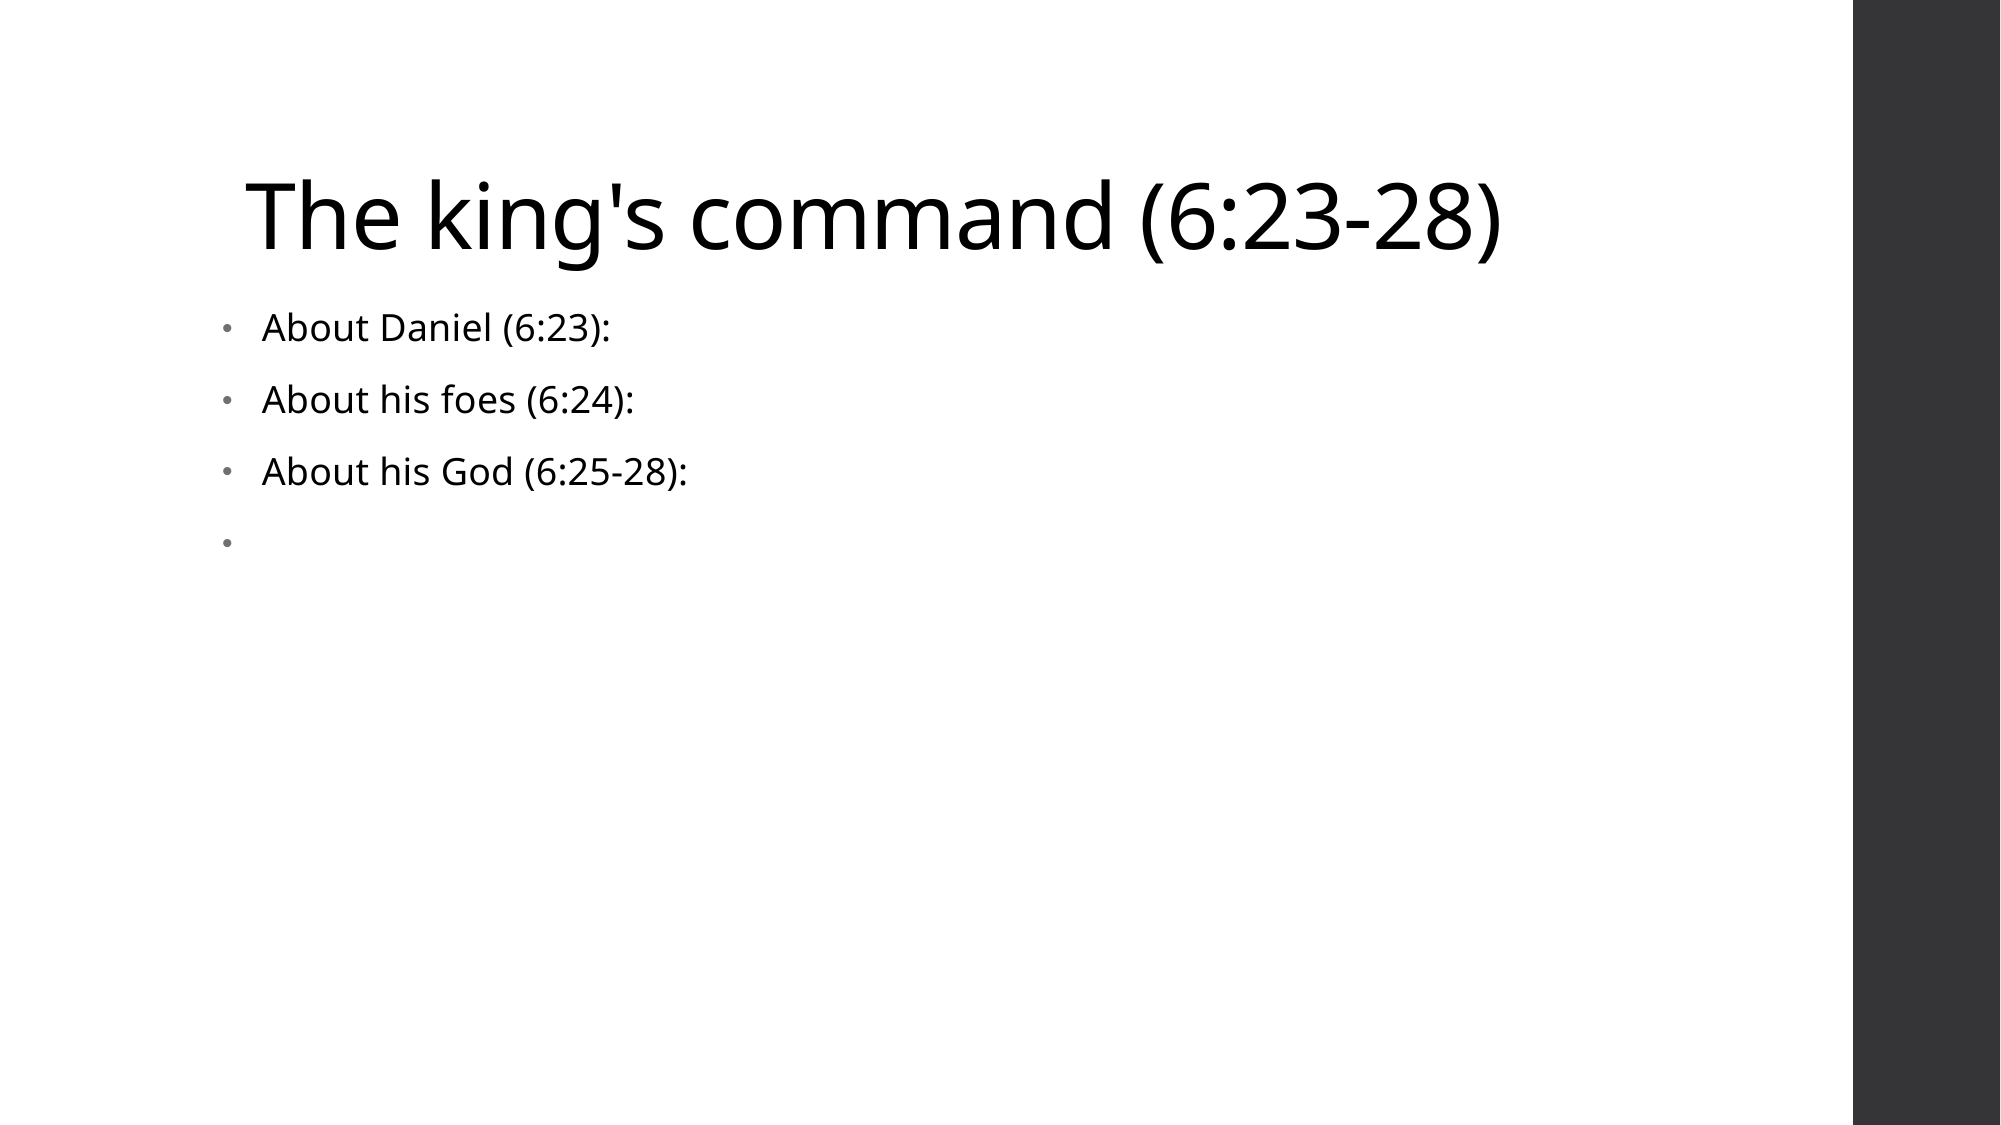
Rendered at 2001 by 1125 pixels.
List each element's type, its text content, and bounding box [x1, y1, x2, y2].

title The king's command (6:23-28) [206, 60, 1797, 278]
list About Daniel (6:23): About his foes (6:24): About his God (6:25-28): [206, 299, 1617, 1014]
